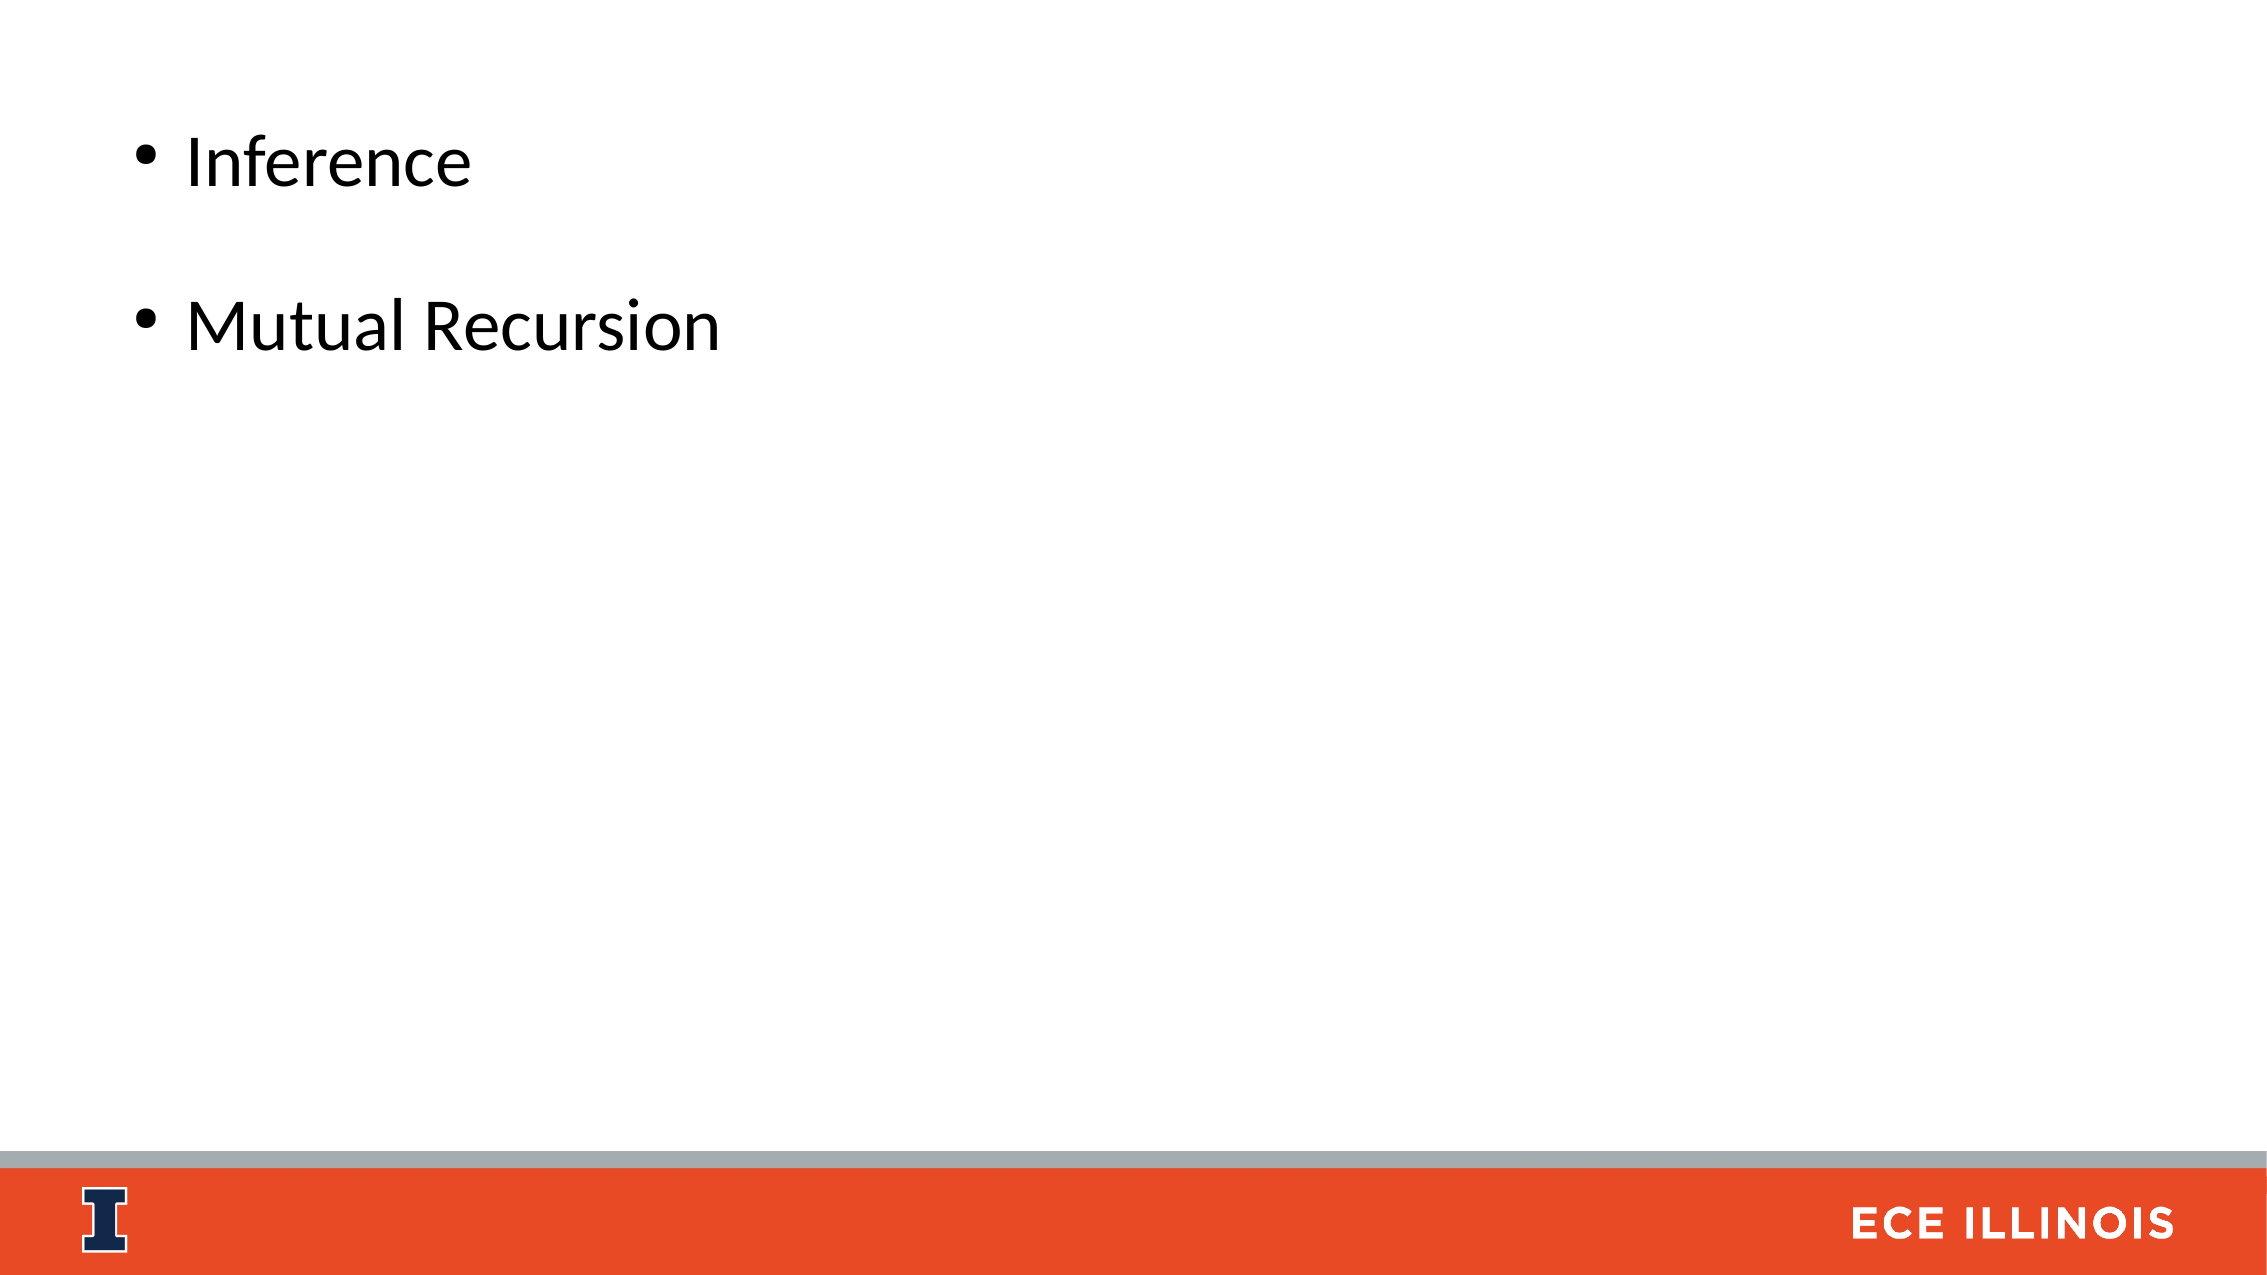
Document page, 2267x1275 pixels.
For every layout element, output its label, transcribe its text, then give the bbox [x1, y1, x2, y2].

list Inference [100, 104, 2173, 224]
picture [1853, 1206, 2173, 1239]
picture [0, 1151, 2267, 1258]
list Mutual Recursion [100, 267, 2184, 1102]
